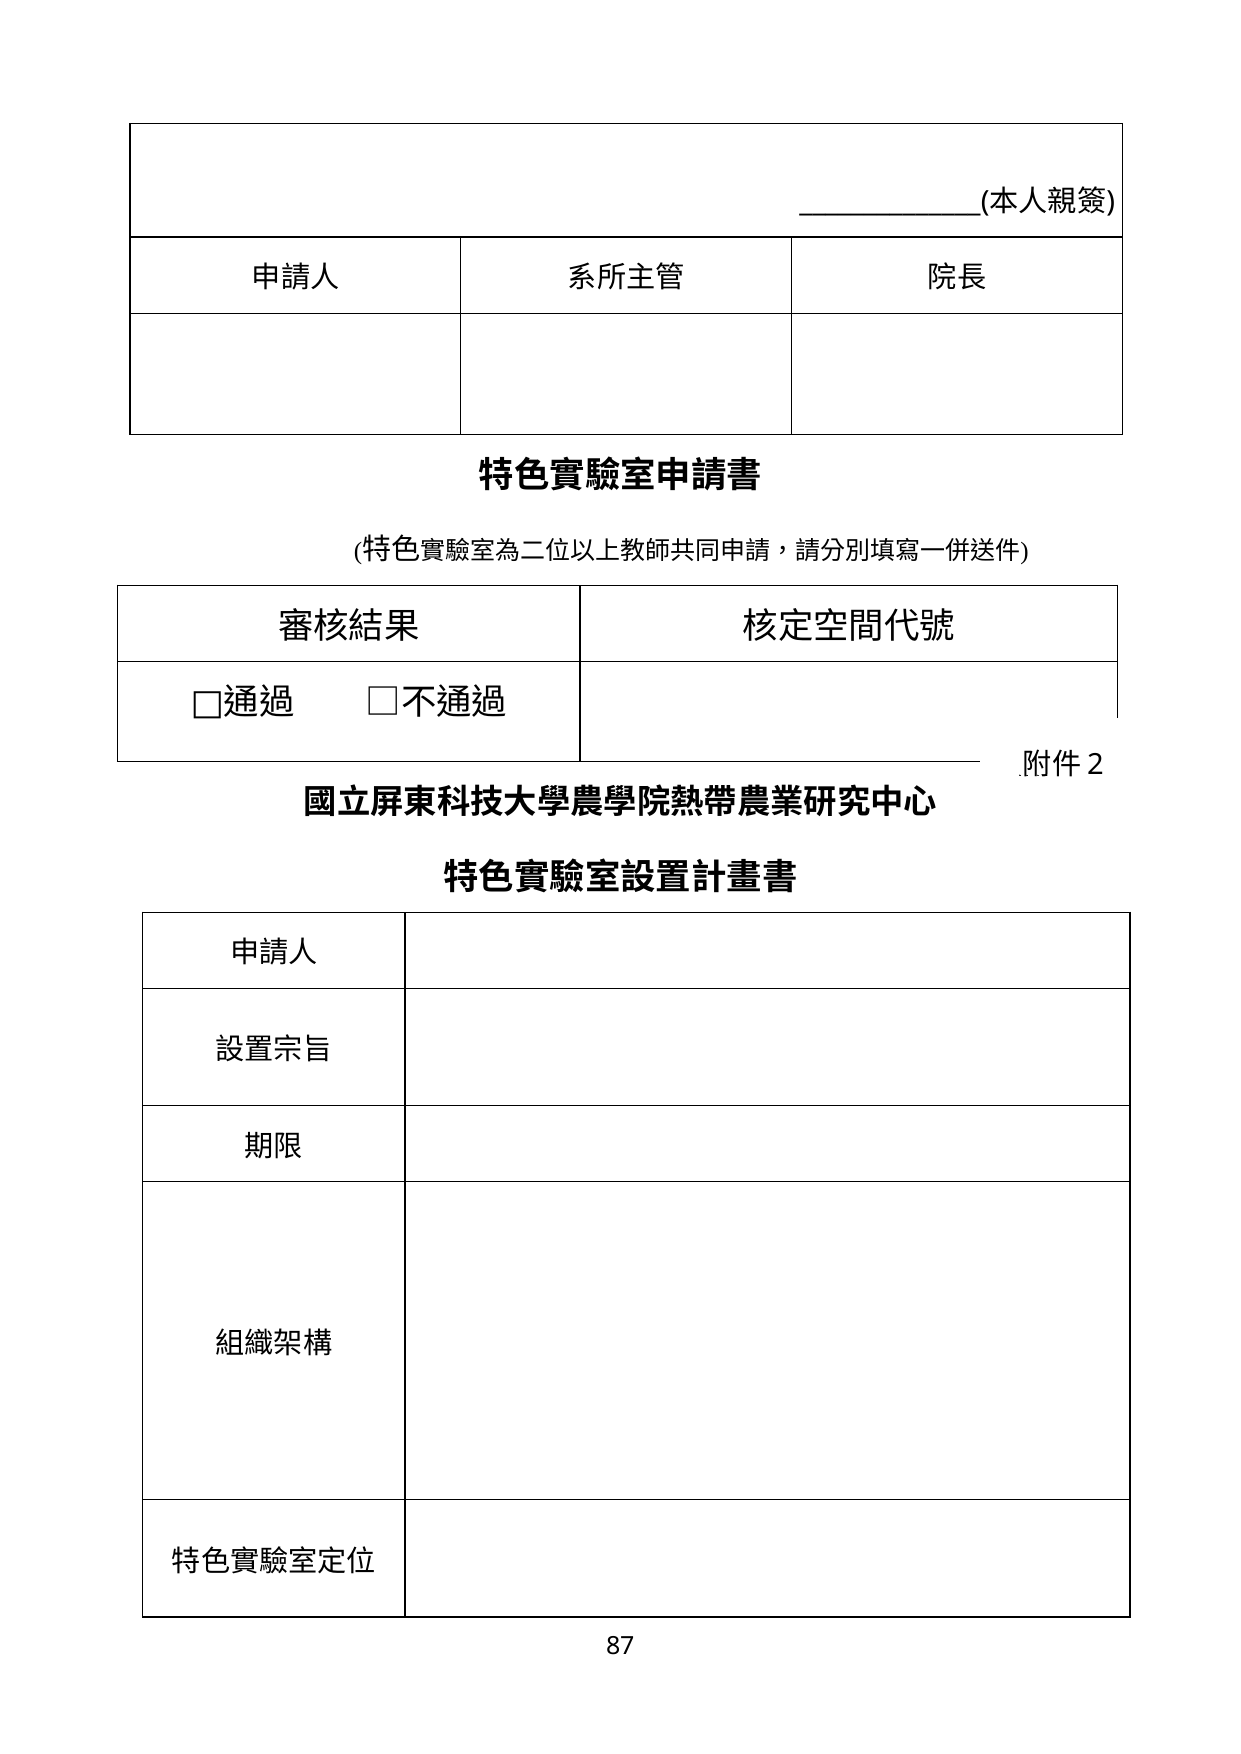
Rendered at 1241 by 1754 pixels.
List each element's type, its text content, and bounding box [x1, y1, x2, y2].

table_cell 期限 [143, 1106, 404, 1181]
table_cell 組織架構 [143, 1182, 404, 1499]
table_header 核定空間代號 [581, 586, 1117, 661]
text 附件2 [1023, 740, 1158, 783]
table_cell [792, 314, 1122, 433]
table_cell 系所主管 [461, 238, 791, 312]
table_cell [406, 989, 1129, 1105]
table_cell 申請人 [131, 238, 460, 312]
table_cell 設置宗旨 [143, 989, 404, 1105]
table_cell [581, 662, 1117, 761]
table_cell 院長 [792, 238, 1122, 312]
table_header 申請人 [143, 913, 404, 988]
text 特色實驗室設置計畫書 [130, 837, 1110, 912]
table_cell [406, 1182, 1129, 1499]
table_cell [131, 314, 460, 433]
table_cell [406, 1500, 1129, 1616]
text 特色實驗室申請書 [130, 435, 1110, 509]
table_header [406, 913, 1129, 988]
table_cell [461, 314, 791, 433]
table_cell 特色實驗室定位 [143, 1500, 404, 1616]
table_header 審核結果 [118, 586, 579, 661]
table_cell ______________(本人親簽) [131, 124, 1122, 236]
text 國立屏東科技大學農學院熱帶農業研究中心 [130, 762, 1110, 837]
text (特色實驗室為二位以上教師共同申請，請分別填寫一併送件) [130, 509, 1110, 584]
table_cell [406, 1106, 1129, 1181]
table_cell □通過 □不通過 [118, 662, 579, 761]
